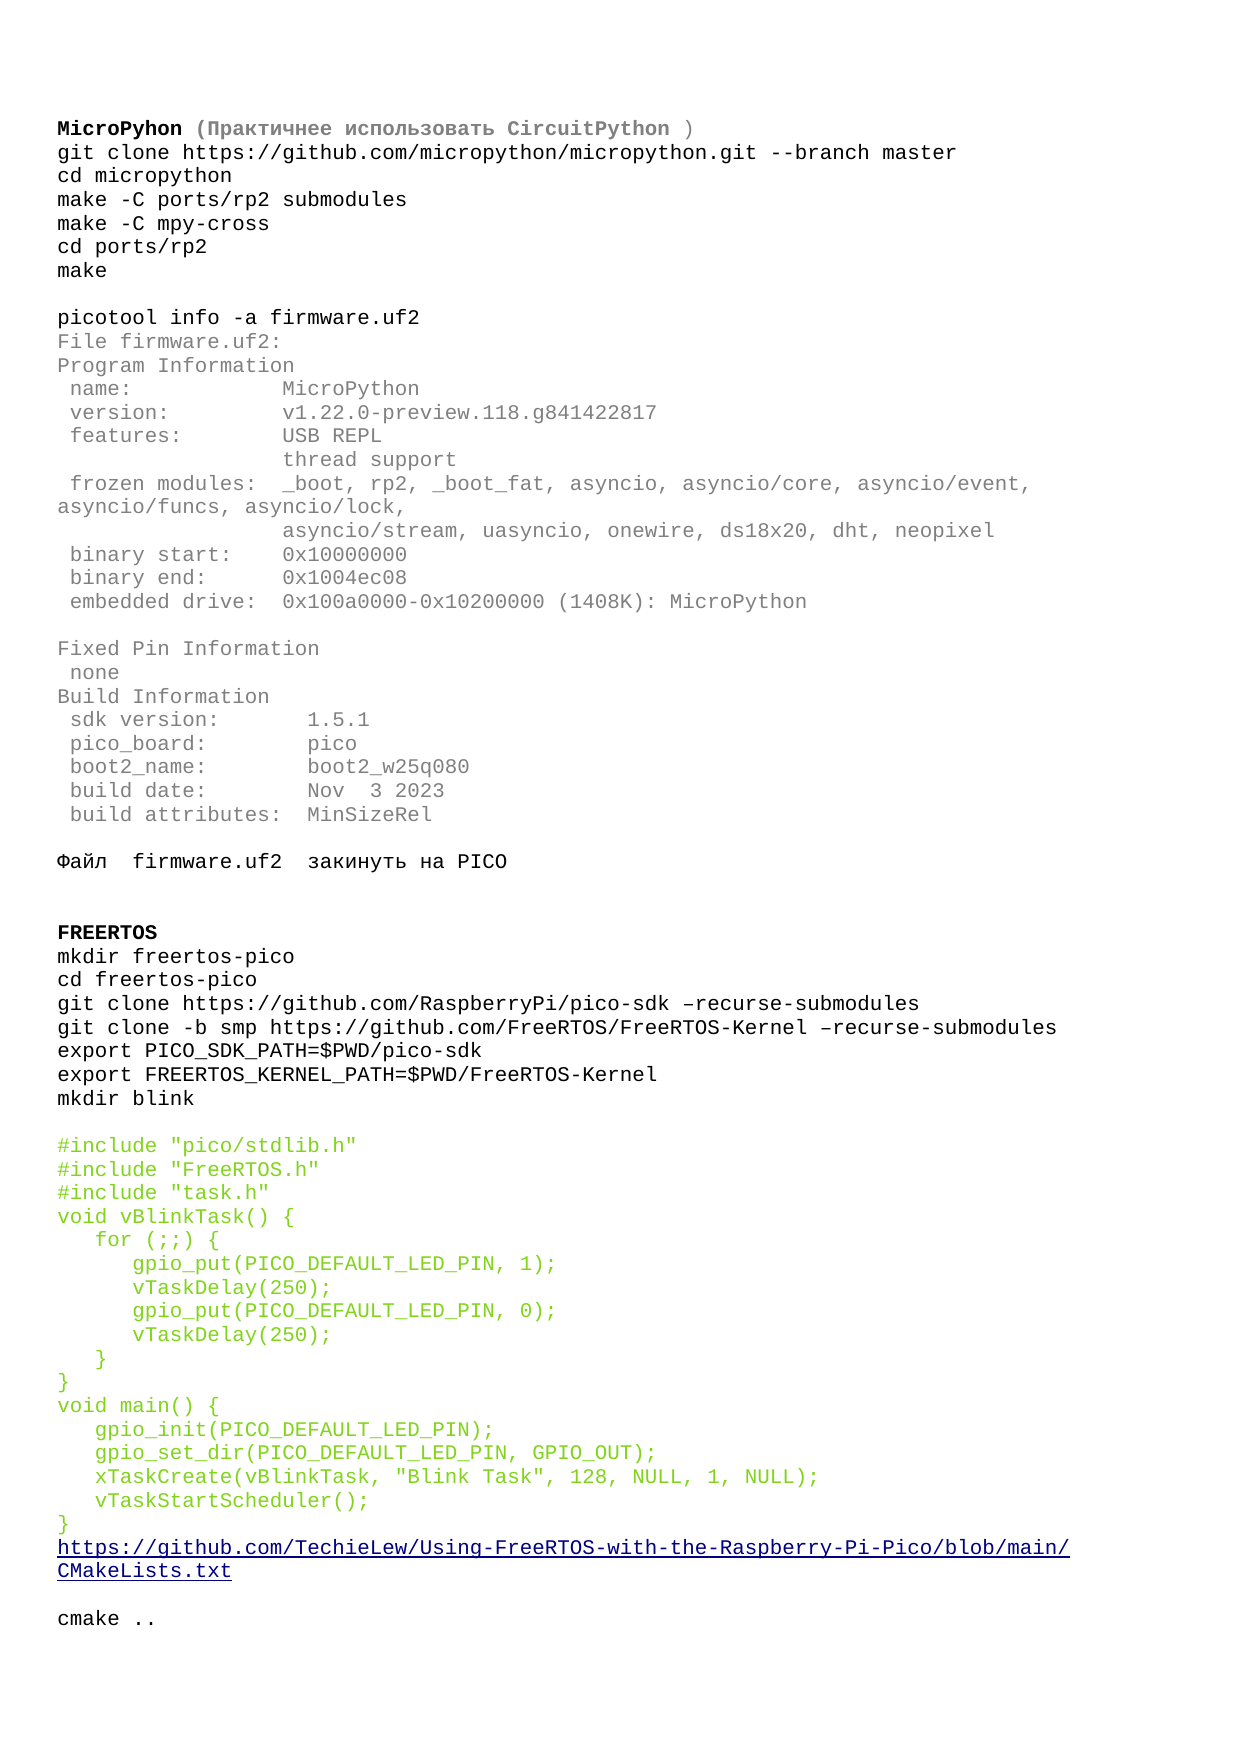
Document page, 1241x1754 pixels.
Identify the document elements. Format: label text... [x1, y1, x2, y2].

text frozen modules: _boot, rp2, _boot_fat, asyncio, asyncio/core, asyncio/event, asyncio/funcs, asyncio/lock, [57, 473, 1182, 520]
text } [57, 1371, 1182, 1395]
text name: MicroPython [57, 378, 1182, 402]
text embedded drive: 0x100a0000-0x10200000 (1408K): MicroPython [57, 591, 1182, 615]
text pico_board: pico [57, 733, 1182, 757]
text gpio_put(PICO_DEFAULT_LED_PIN, 0); [57, 1300, 1182, 1324]
text cmake .. [57, 1608, 1182, 1631]
text MicroPyhon (Практичнее использовать CircuitPython ) [57, 118, 1182, 142]
text Fixed Pin Information [57, 638, 1182, 662]
text none [57, 662, 1182, 686]
text picotool info -a firmware.uf2 [57, 307, 1182, 331]
text build attributes: MinSizeRel [57, 804, 1182, 827]
text xTaskCreate(vBlinkTask, "Blink Task", 128, NULL, 1, NULL); [57, 1466, 1182, 1489]
text https://github.com/TechieLew/Using-FreeRTOS-with-the-Raspberry-Pi-Pico/blob/main/CMakeLists.txt [57, 1537, 1182, 1584]
text for (;;) { [57, 1229, 1182, 1253]
text features: USB REPL [57, 426, 1182, 449]
text asyncio/stream, uasyncio, onewire, ds18x20, dht, neopixel [57, 520, 1182, 544]
text git clone https://github.com/RaspberryPi/pico-sdk –recurse-submodules [57, 993, 1182, 1017]
text File firmware.uf2: [57, 331, 1182, 354]
text mkdir freertos-pico [57, 946, 1182, 969]
text void main() { [57, 1395, 1182, 1419]
text version: v1.22.0-preview.118.g841422817 [57, 402, 1182, 426]
text #include "pico/stdlib.h" [57, 1135, 1182, 1158]
text #include "task.h" [57, 1182, 1182, 1206]
text cd ports/rp2 [57, 236, 1182, 260]
text cd micropython [57, 165, 1182, 189]
text cd freertos-pico [57, 969, 1182, 993]
text git clone https://github.com/micropython/micropython.git --branch master [57, 142, 1182, 165]
text gpio_put(PICO_DEFAULT_LED_PIN, 1); [57, 1253, 1182, 1277]
text gpio_set_dir(PICO_DEFAULT_LED_PIN, GPIO_OUT); [57, 1442, 1182, 1466]
text vTaskStartScheduler(); [57, 1489, 1182, 1513]
text Файл firmware.uf2 закинуть на PICO [57, 851, 1182, 875]
text vTaskDelay(250); [57, 1277, 1182, 1300]
text export FREERTOS_KERNEL_PATH=$PWD/FreeRTOS-Kernel [57, 1064, 1182, 1088]
text git clone -b smp https://github.com/FreeRTOS/FreeRTOS-Kernel –recurse-submodules [57, 1017, 1182, 1040]
text } [57, 1513, 1182, 1537]
text thread support [57, 449, 1182, 473]
text FREERTOS [57, 922, 1182, 946]
text make -C ports/rp2 submodules [57, 189, 1182, 213]
text build date: Nov 3 2023 [57, 780, 1182, 804]
text export PICO_SDK_PATH=$PWD/pico-sdk [57, 1040, 1182, 1064]
text void vBlinkTask() { [57, 1206, 1182, 1229]
text sdk version: 1.5.1 [57, 709, 1182, 733]
text #include "FreeRTOS.h" [57, 1158, 1182, 1182]
text make [57, 260, 1182, 284]
text mkdir blink [57, 1088, 1182, 1111]
text gpio_init(PICO_DEFAULT_LED_PIN); [57, 1419, 1182, 1442]
text make -C mpy-cross [57, 213, 1182, 236]
text } [57, 1348, 1182, 1371]
text binary start: 0x10000000 [57, 544, 1182, 567]
text boot2_name: boot2_w25q080 [57, 757, 1182, 780]
text Program Information [57, 354, 1182, 378]
text vTaskDelay(250); [57, 1324, 1182, 1348]
text binary end: 0x1004ec08 [57, 567, 1182, 591]
text Build Information [57, 686, 1182, 709]
